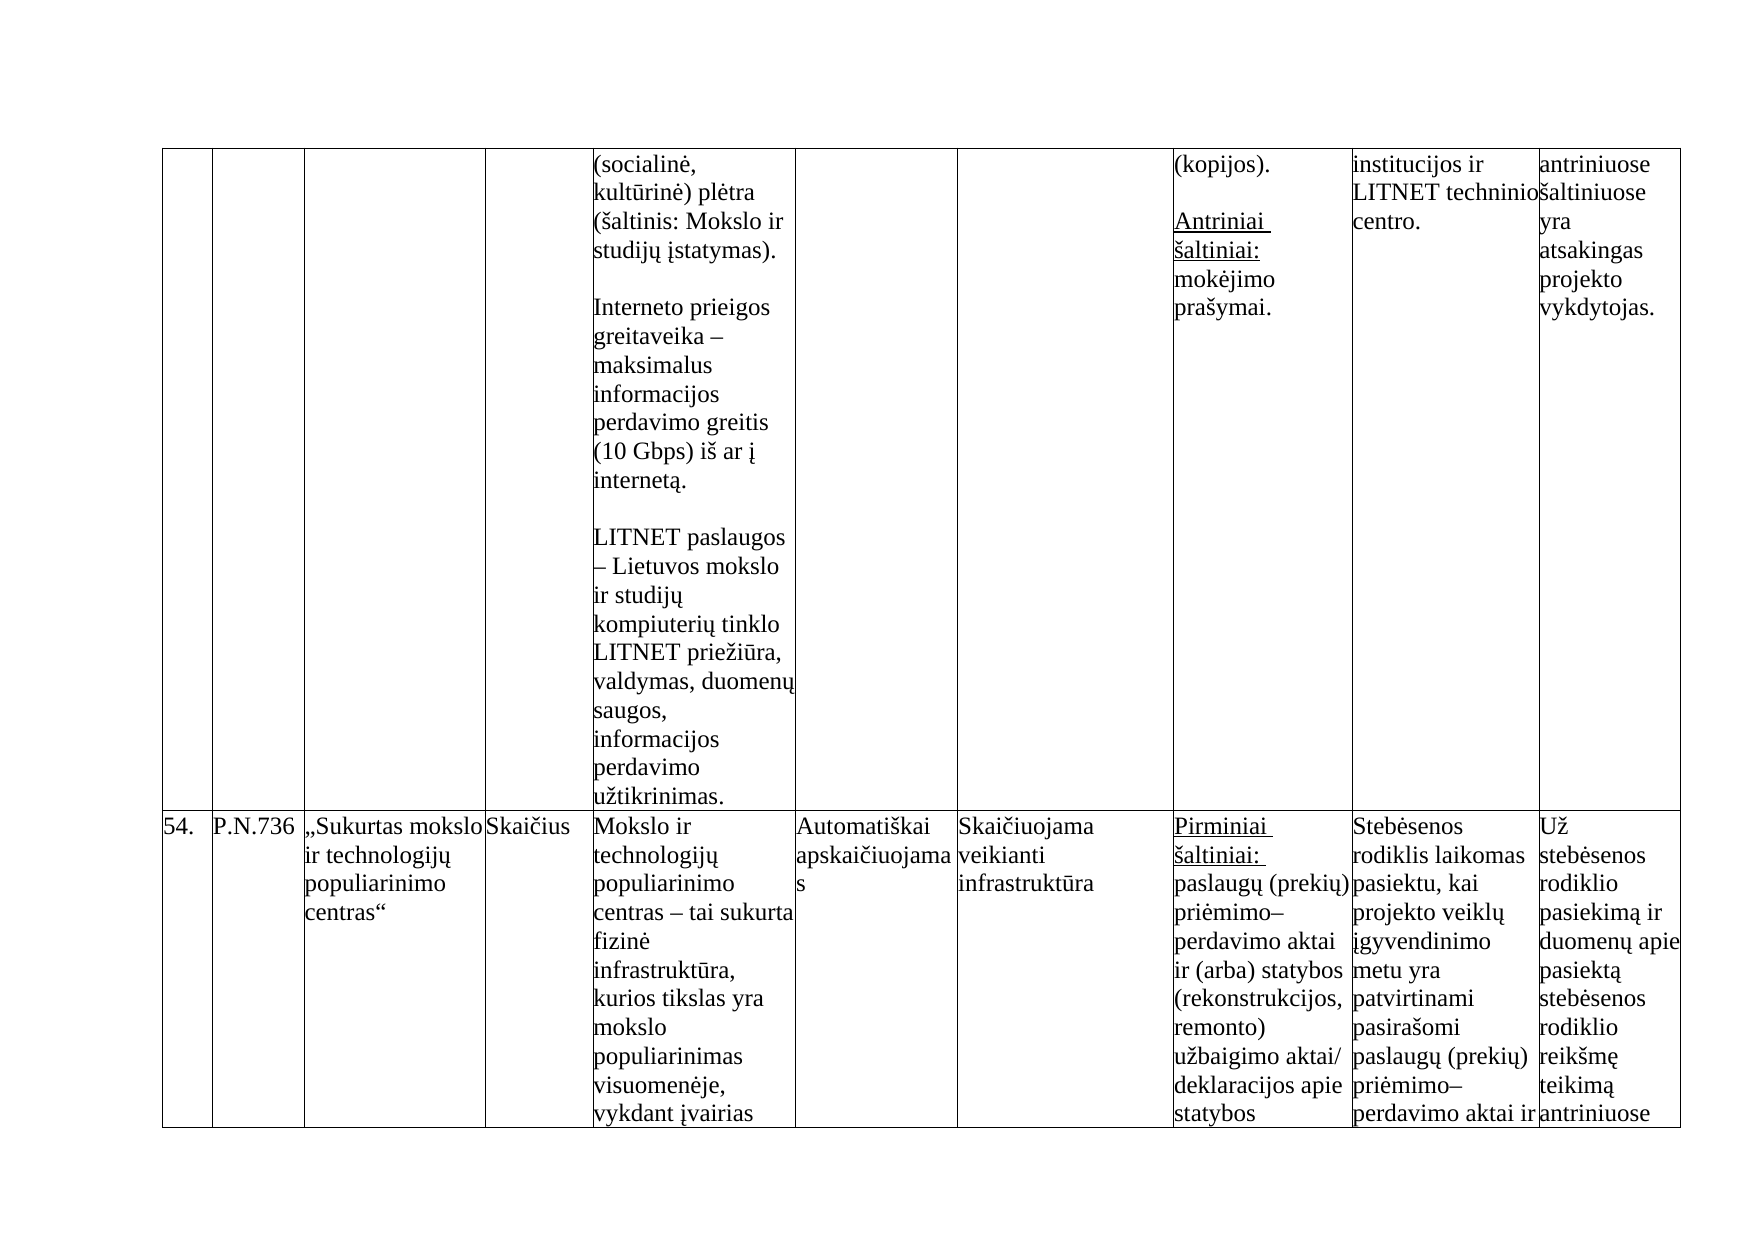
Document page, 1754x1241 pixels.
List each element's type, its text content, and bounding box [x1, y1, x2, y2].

table_cell Skaičiuojama veikianti infrastruktūra [958, 811, 1173, 1127]
table_cell Mokslo ir technologijų populiarinimo centras – tai sukurta fizinė infrastruktūra, kurios tikslas yra mokslo populiarinimas visuomenėje, vykdant įvairias [594, 811, 795, 1127]
table_cell „Sukurtas mokslo ir technologijų populiarinimo centras“ [305, 811, 485, 1127]
table_cell [958, 149, 1173, 810]
table_cell [796, 149, 957, 810]
table_cell antriniuose šaltiniuose yra atsakingas projekto vykdytojas. [1540, 149, 1680, 810]
table_cell (socialinė, kultūrinė) plėtra (šaltinis: Mokslo ir studijų įstatymas). Interneto prieigos greitaveika – maksimalus informacijos perdavimo greitis (10 Gbps) iš ar į internetą. LITNET paslaugos – Lietuvos mokslo ir studijų kompiuterių tinklo LITNET priežiūra, valdymas, duomenų saugos, informacijos perdavimo užtikrinimas. [594, 149, 795, 810]
table_cell Automatiškai apskaičiuojamas [796, 811, 957, 1127]
table_cell institucijos ir LITNET techninio centro. [1353, 149, 1539, 810]
table_cell Skaičius [486, 811, 593, 1127]
table_cell Stebėsenos rodiklis laikomas pasiektu, kai projekto veiklų įgyvendinimo metu yra patvirtinami pasirašomi paslaugų (prekių) priėmimo–perdavimo aktai ir [1353, 811, 1539, 1127]
table_cell [213, 149, 304, 810]
table_cell [486, 149, 593, 810]
table_cell [163, 149, 212, 810]
table_cell [305, 149, 485, 810]
table_cell Pirminiai šaltiniai: paslaugų (prekių) priėmimo–perdavimo aktai ir (arba) statybos (rekonstrukcijos, remonto) užbaigimo aktai/ deklaracijos apie statybos [1174, 811, 1352, 1127]
table_cell (kopijos). Antriniai šaltiniai: mokėjimo prašymai. [1174, 149, 1352, 810]
table_cell P.N.736 [213, 811, 304, 1127]
table_cell Už stebėsenos rodiklio pasiekimą ir duomenų apie pasiektą stebėsenos rodiklio reikšmę teikimą antriniuose [1540, 811, 1680, 1127]
table_cell 54. [163, 811, 212, 1127]
